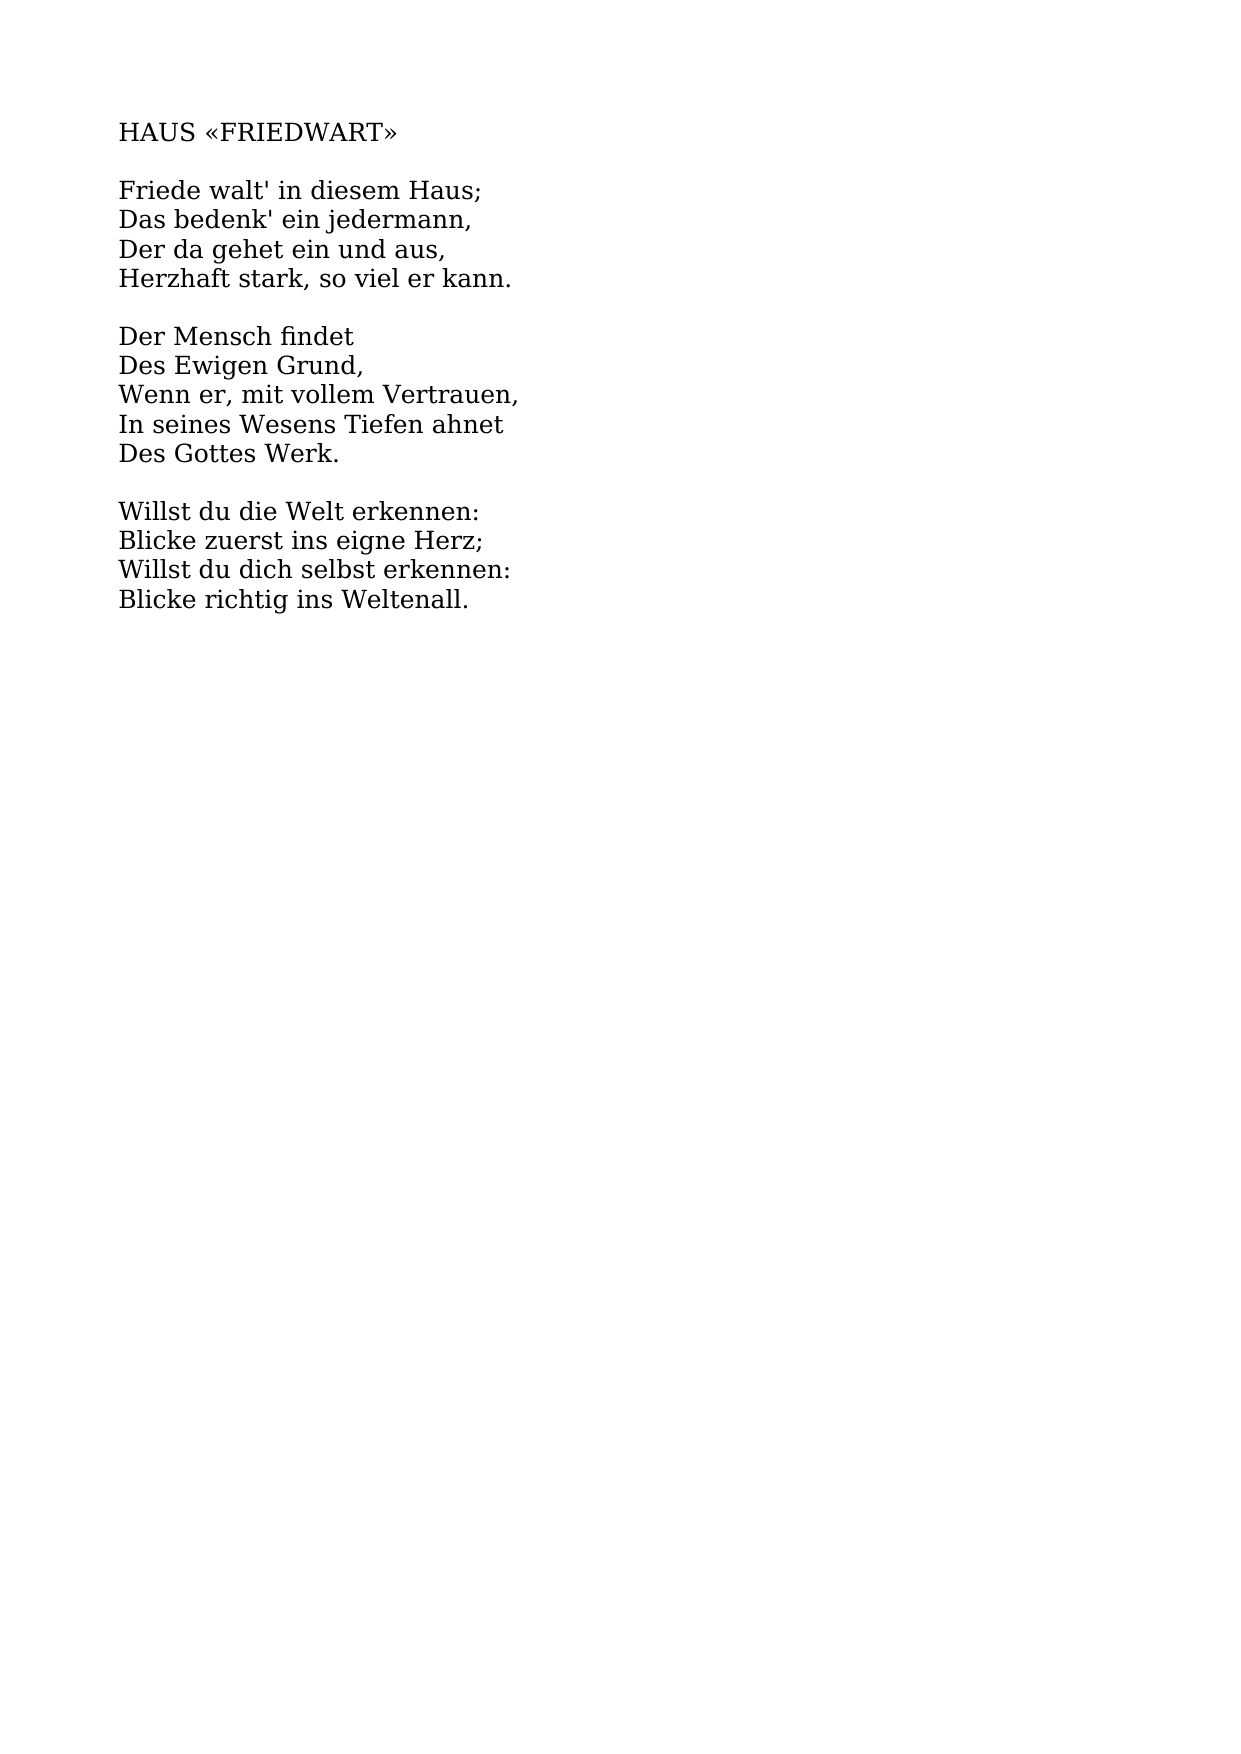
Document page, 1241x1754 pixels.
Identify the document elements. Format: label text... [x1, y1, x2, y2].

text Willst du die Welt erkennen: [118, 497, 1122, 526]
text Der da gehet ein und aus, [118, 235, 1122, 264]
text Friede walt' in diesem Haus; [118, 176, 1122, 206]
text Des Ewigen Grund, [118, 351, 1122, 381]
text Blicke richtig ins Weltenall. [118, 585, 1122, 614]
text Das bedenk' ein jedermann, [118, 206, 1122, 235]
text Willst du dich selbst erkennen: [118, 556, 1122, 585]
text In seines Wesens Tiefen ahnet [118, 410, 1122, 439]
text Des Gottes Werk. [118, 439, 1122, 468]
text Blicke zuerst ins eigne Herz; [118, 526, 1122, 556]
text Der Mensch findet [118, 322, 1122, 351]
text HAUS «FRIEDWART» [118, 118, 1122, 147]
text Wenn er, mit vollem Vertrauen, [118, 381, 1122, 410]
text Herzhaft stark, so viel er kann. [118, 264, 1122, 293]
